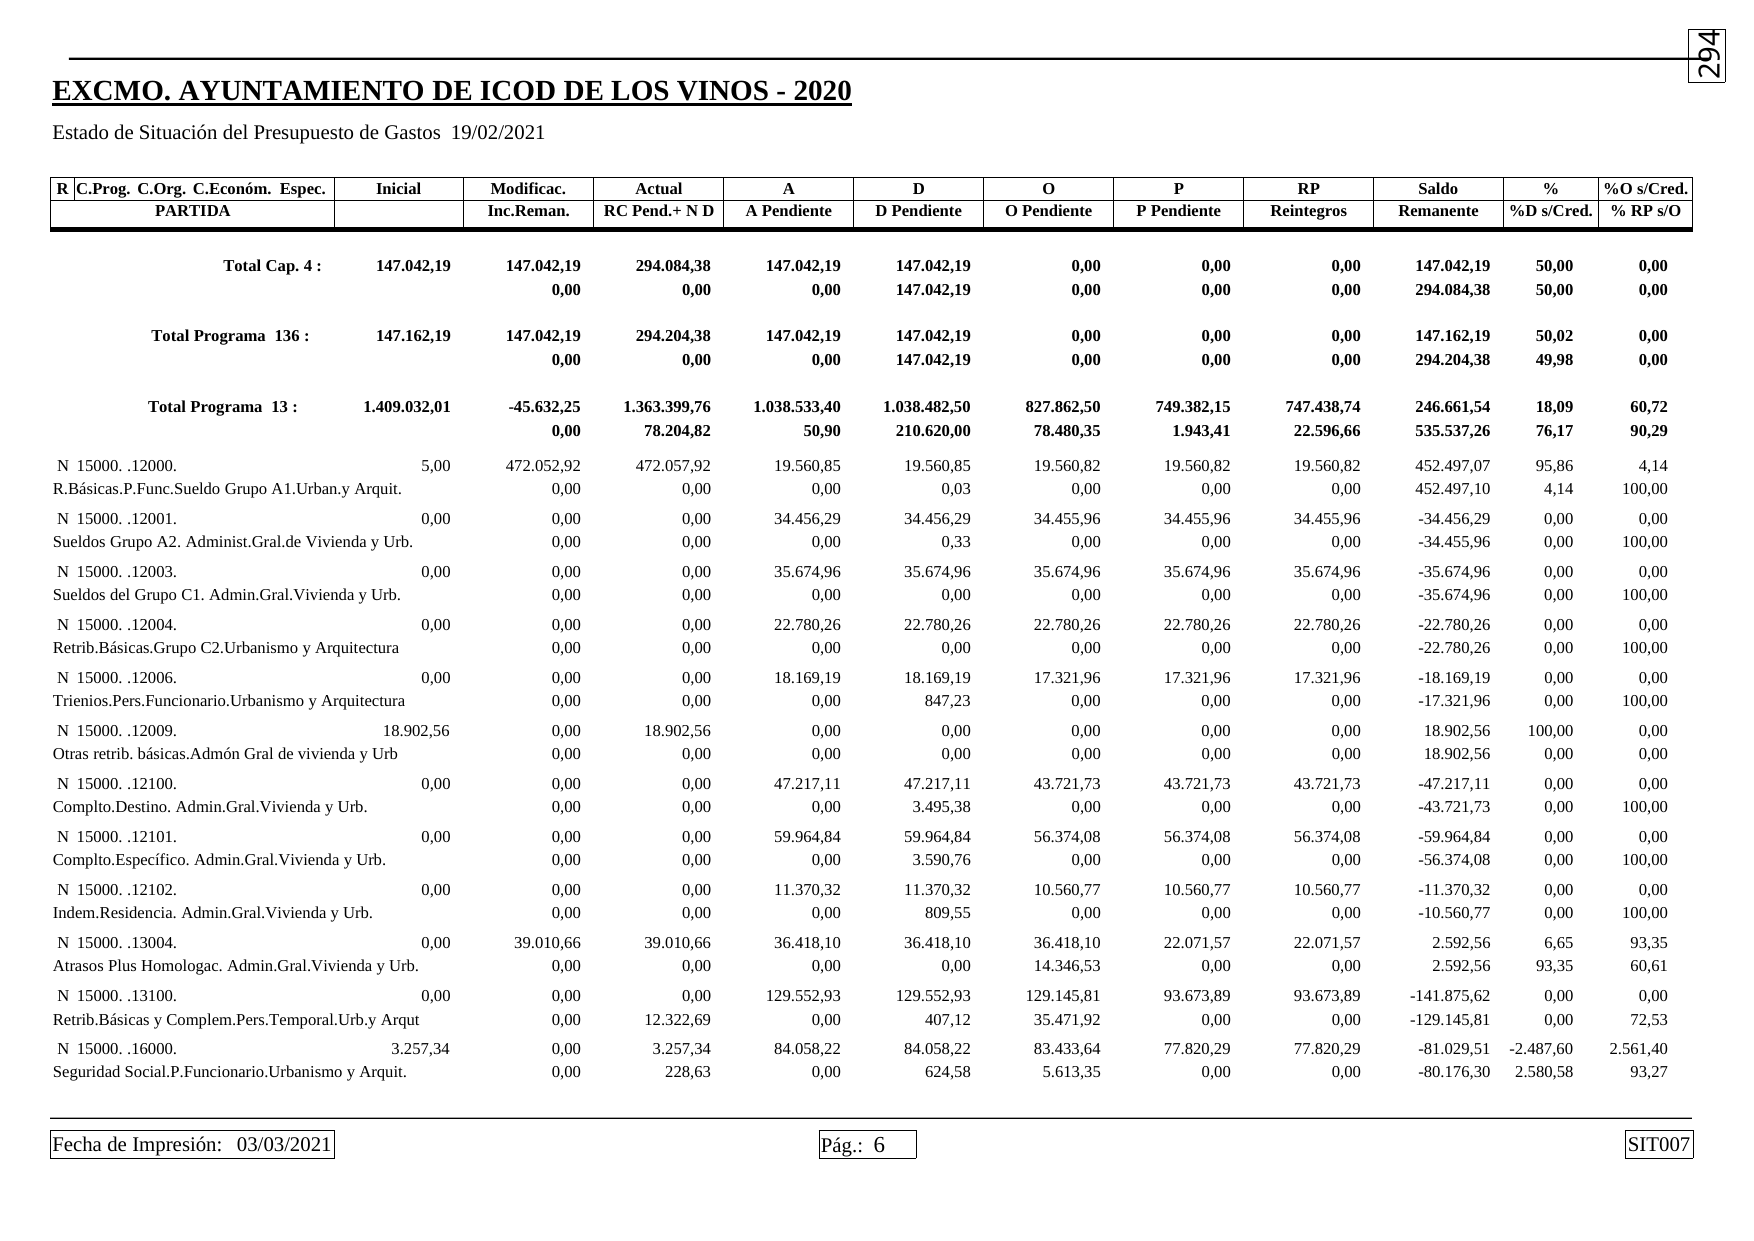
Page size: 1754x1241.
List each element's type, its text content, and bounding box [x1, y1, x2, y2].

table_cell 0,00 [1257, 690, 1384, 716]
table_cell 0,00 [1591, 743, 1673, 769]
table_cell -81.029,51 [1384, 1034, 1499, 1061]
table_cell 129.145,81 [997, 981, 1127, 1008]
table_cell 0,00 [1127, 796, 1257, 822]
table_cell 0,00 [1127, 478, 1257, 504]
table_cell [48, 278, 477, 313]
table_cell -56.374,08 [1384, 849, 1499, 875]
table_cell 0,00 [477, 504, 601, 530]
table_cell 0,00 [731, 716, 861, 742]
table_cell 294.204,38 [601, 313, 731, 348]
table_header Total Cap. 4 : 147.042,19 [48, 251, 477, 277]
table_cell 1.038.533,40 [731, 383, 861, 419]
table_cell 0,00 [601, 690, 731, 716]
table_cell 0,00 [997, 716, 1127, 742]
table_cell -141.875,62 [1384, 981, 1499, 1008]
table_cell 0,00 [1257, 348, 1384, 383]
table_cell 0,00 [1499, 902, 1591, 928]
table_cell 35.674,96 [1127, 557, 1257, 583]
table_cell -22.780,26 [1384, 636, 1499, 663]
table_cell 0,00 [1591, 769, 1673, 796]
table_cell 0,00 [997, 348, 1127, 383]
table_cell 72,53 [1591, 1008, 1673, 1034]
table_cell 0,00 [1127, 1008, 1257, 1034]
table_cell N 15000. .12004. 0,00 [48, 610, 477, 636]
table_cell 210.620,00 [861, 419, 997, 448]
table_cell 49,98 [1499, 348, 1591, 383]
table_cell -35.674,96 [1384, 557, 1499, 583]
table_cell 1.943,41 [1127, 419, 1257, 448]
table_cell 0,00 [601, 902, 731, 928]
table_cell 35.674,96 [861, 557, 997, 583]
table_cell 472.057,92 [601, 448, 731, 477]
table_cell 35.471,92 [997, 1008, 1127, 1034]
table_cell 100,00 [1591, 796, 1673, 822]
table_cell 1.363.399,76 [601, 383, 731, 419]
table_cell 147.042,19 [861, 278, 997, 313]
table_cell 0,00 [477, 636, 601, 663]
table_cell 0,00 [1257, 796, 1384, 822]
table_cell 60,61 [1591, 955, 1673, 981]
table_header Modificac. [464, 178, 593, 200]
table_cell 0,00 [477, 663, 601, 689]
table_header 0,00 [1591, 251, 1673, 277]
table_cell 34.455,96 [1257, 504, 1384, 530]
table_cell -2.487,60 [1499, 1034, 1591, 1061]
table_cell 0,00 [1499, 849, 1591, 875]
table_cell 18,09 [1499, 383, 1591, 419]
table_cell 0,00 [1499, 875, 1591, 902]
table_cell 56.374,08 [997, 822, 1127, 848]
table_cell 407,12 [861, 1008, 997, 1034]
table_cell 0,00 [1257, 849, 1384, 875]
table_cell 19.560,82 [1127, 448, 1257, 477]
table_cell 100,00 [1499, 716, 1591, 742]
table_cell 19.560,82 [997, 448, 1127, 477]
table_cell N 15000. .12101. 0,00 [48, 822, 477, 848]
table_cell RC Pend.+ N D [594, 201, 723, 227]
table_cell Reintegros [1244, 201, 1373, 227]
table_cell 0,00 [1127, 955, 1257, 981]
table_cell 36.418,10 [731, 928, 861, 954]
table_cell 0,00 [1499, 796, 1591, 822]
table_cell 0,00 [997, 690, 1127, 716]
table_cell 129.552,93 [731, 981, 861, 1008]
table_cell N 15000. .13100. 0,00 [48, 981, 477, 1008]
table_cell 0,00 [1257, 716, 1384, 742]
table_cell %D s/Cred. [1504, 201, 1598, 227]
table_cell -22.780,26 [1384, 610, 1499, 636]
text 294 [1689, 31, 1724, 82]
table_cell 17.321,96 [1257, 663, 1384, 689]
table_cell 0,00 [1591, 875, 1673, 902]
table_cell 0,00 [477, 610, 601, 636]
table_cell -34.456,29 [1384, 504, 1499, 530]
table_header % [1504, 178, 1598, 200]
table_cell 39.010,66 [601, 928, 731, 954]
table_cell 147.042,19 [731, 313, 861, 348]
table_cell 50,00 [1499, 278, 1591, 313]
table_cell 2.561,40 [1591, 1034, 1673, 1061]
table_cell 59.964,84 [861, 822, 997, 848]
table_cell 0,00 [1499, 743, 1591, 769]
table_cell 246.661,54 [1384, 383, 1499, 419]
table_cell 0,03 [861, 478, 997, 504]
table_cell 0,00 [1257, 1061, 1384, 1087]
table_cell 14.346,53 [997, 955, 1127, 981]
table_cell 0,00 [601, 955, 731, 981]
table_cell 294.084,38 [1384, 278, 1499, 313]
table_cell Sueldos del Grupo C1. Admin.Gral.Vivienda y Urb. [48, 584, 477, 610]
table_cell 0,00 [1499, 981, 1591, 1008]
table_cell N 15000. .16000. 3.257,34 [48, 1034, 477, 1061]
table_cell 6,65 [1499, 928, 1591, 954]
table_cell 147.042,19 [861, 348, 997, 383]
table_cell 0,00 [1127, 348, 1257, 383]
table_cell 0,00 [477, 1008, 601, 1034]
table_cell 147.042,19 [477, 313, 601, 348]
table_cell 1.038.482,50 [861, 383, 997, 419]
table_cell 0,00 [861, 955, 997, 981]
table_cell 0,00 [1499, 636, 1591, 663]
table_cell 0,00 [1257, 313, 1384, 348]
table_cell 56.374,08 [1127, 822, 1257, 848]
table_cell 0,00 [477, 849, 601, 875]
table_cell 0,00 [731, 955, 861, 981]
table_cell 50,90 [731, 419, 861, 448]
table_cell 0,00 [1127, 743, 1257, 769]
table_cell 0,00 [1127, 584, 1257, 610]
table_cell -17.321,96 [1384, 690, 1499, 716]
table_cell N 15000. .12006. 0,00 [48, 663, 477, 689]
table_cell 472.052,92 [477, 448, 601, 477]
table_cell 0,33 [861, 530, 997, 557]
table_cell 2.592,56 [1384, 928, 1499, 954]
table_cell 78.480,35 [997, 419, 1127, 448]
table_cell 0,00 [1127, 690, 1257, 716]
table_cell Atrasos Plus Homologac. Admin.Gral.Vivienda y Urb. [48, 955, 477, 981]
table_cell 147.042,19 [861, 313, 997, 348]
table_cell 43.721,73 [997, 769, 1127, 796]
table_cell 0,00 [1591, 981, 1673, 1008]
table_cell Indem.Residencia. Admin.Gral.Vivienda y Urb. [48, 902, 477, 928]
table_cell 847,23 [861, 690, 997, 716]
table_cell 0,00 [731, 1008, 861, 1034]
table_cell [335, 201, 463, 227]
table_cell 100,00 [1591, 690, 1673, 716]
table_cell 22.071,57 [1257, 928, 1384, 954]
table_cell 0,00 [477, 716, 601, 742]
table_cell -34.455,96 [1384, 530, 1499, 557]
table_cell 3.257,34 [601, 1034, 731, 1061]
table_cell 0,00 [601, 278, 731, 313]
table_cell 0,00 [1257, 902, 1384, 928]
table_cell 34.455,96 [1127, 504, 1257, 530]
table_cell 0,00 [861, 584, 997, 610]
table_cell 0,00 [1591, 716, 1673, 742]
table_cell 0,00 [477, 478, 601, 504]
table_cell 84.058,22 [861, 1034, 997, 1061]
table_cell 100,00 [1591, 902, 1673, 928]
table_cell N 15000. .12102. 0,00 [48, 875, 477, 902]
table_cell 0,00 [1127, 902, 1257, 928]
table_cell [48, 348, 477, 383]
table_cell 100,00 [1591, 530, 1673, 557]
table_cell 0,00 [731, 348, 861, 383]
table_header 147.042,19 [477, 251, 601, 277]
table_header 50,00 [1499, 251, 1591, 277]
table_cell 93.673,89 [1127, 981, 1257, 1008]
table_cell 0,00 [997, 530, 1127, 557]
table_cell Retrib.Básicas y Complem.Pers.Temporal.Urb.y Arqut [48, 1008, 477, 1034]
table_cell 0,00 [1591, 663, 1673, 689]
table_header 294.084,38 [601, 251, 731, 277]
table_cell -43.721,73 [1384, 796, 1499, 822]
table_header A [724, 178, 853, 200]
table_header R [51, 178, 74, 200]
table_cell 0,00 [861, 716, 997, 742]
table_cell 0,00 [731, 796, 861, 822]
table_cell 11.370,32 [861, 875, 997, 902]
table_cell 47.217,11 [861, 769, 997, 796]
table_cell 747.438,74 [1257, 383, 1384, 419]
table_cell 0,00 [997, 743, 1127, 769]
table_cell R.Básicas.P.Func.Sueldo Grupo A1.Urban.y Arquit. [48, 478, 477, 504]
table_cell -129.145,81 [1384, 1008, 1499, 1034]
table_cell 93,35 [1499, 955, 1591, 981]
table_cell 39.010,66 [477, 928, 601, 954]
table_cell 0,00 [731, 584, 861, 610]
table_cell -59.964,84 [1384, 822, 1499, 848]
table_cell 0,00 [601, 530, 731, 557]
table_cell 34.456,29 [861, 504, 997, 530]
table_cell Complto.Específico. Admin.Gral.Vivienda y Urb. [48, 849, 477, 875]
table_cell 0,00 [1499, 663, 1591, 689]
table_cell 0,00 [477, 875, 601, 902]
table_cell 0,00 [601, 557, 731, 583]
table_cell 43.721,73 [1127, 769, 1257, 796]
table_cell -80.176,30 [1384, 1061, 1499, 1087]
table_header D [854, 178, 983, 200]
table_cell 0,00 [731, 478, 861, 504]
table_cell 0,00 [601, 743, 731, 769]
table_cell 5.613,35 [997, 1061, 1127, 1087]
table_cell -47.217,11 [1384, 769, 1499, 796]
table_cell 18.169,19 [861, 663, 997, 689]
table_cell 0,00 [477, 348, 601, 383]
table_cell 0,00 [601, 981, 731, 1008]
table_header 147.042,19 [731, 251, 861, 277]
table_cell 0,00 [731, 636, 861, 663]
table_cell 43.721,73 [1257, 769, 1384, 796]
table_header RP [1244, 178, 1373, 200]
table_cell 59.964,84 [731, 822, 861, 848]
table_cell 10.560,77 [997, 875, 1127, 902]
table_cell [48, 419, 477, 448]
table_cell 77.820,29 [1127, 1034, 1257, 1061]
table_cell Sueldos Grupo A2. Administ.Gral.de Vivienda y Urb. [48, 530, 477, 557]
table_cell -45.632,25 [477, 383, 601, 419]
table_cell 0,00 [1127, 313, 1257, 348]
table_cell 0,00 [477, 981, 601, 1008]
table_cell 0,00 [1499, 769, 1591, 796]
table_cell 56.374,08 [1257, 822, 1384, 848]
table_cell 22.780,26 [1257, 610, 1384, 636]
table_cell 0,00 [1591, 504, 1673, 530]
table_cell 100,00 [1591, 849, 1673, 875]
table_cell 0,00 [477, 530, 601, 557]
table_cell 11.370,32 [731, 875, 861, 902]
table_cell 0,00 [601, 849, 731, 875]
table_cell Complto.Destino. Admin.Gral.Vivienda y Urb. [48, 796, 477, 822]
table_cell Retrib.Básicas.Grupo C2.Urbanismo y Arquitectura [48, 636, 477, 663]
table_cell 93,35 [1591, 928, 1673, 954]
table_cell 90,29 [1591, 419, 1673, 448]
table_cell 22.780,26 [731, 610, 861, 636]
table_header %O s/Cred. [1599, 178, 1692, 200]
table_cell 50,02 [1499, 313, 1591, 348]
table_cell Trienios.Pers.Funcionario.Urbanismo y Arquitectura [48, 690, 477, 716]
table_cell 0,00 [601, 663, 731, 689]
table_header Inicial [335, 178, 463, 200]
table_cell 0,00 [731, 743, 861, 769]
table_cell 0,00 [477, 690, 601, 716]
table_cell 0,00 [861, 636, 997, 663]
table_cell 0,00 [1257, 636, 1384, 663]
table_cell 47.217,11 [731, 769, 861, 796]
table_cell 0,00 [1499, 584, 1591, 610]
table_cell 0,00 [477, 1034, 601, 1061]
table_cell 0,00 [997, 796, 1127, 822]
table_cell 0,00 [601, 822, 731, 848]
table_cell 0,00 [601, 348, 731, 383]
table_cell 0,00 [1591, 278, 1673, 313]
table_cell 2.592,56 [1384, 955, 1499, 981]
table_cell N 15000. .12003. 0,00 [48, 557, 477, 583]
table_cell Otras retrib. básicas.Admón Gral de vivienda y Urb [48, 743, 477, 769]
table_cell 60,72 [1591, 383, 1673, 419]
table_cell 749.382,15 [1127, 383, 1257, 419]
table_cell 0,00 [1257, 478, 1384, 504]
table_cell 93.673,89 [1257, 981, 1384, 1008]
table_cell 0,00 [477, 278, 601, 313]
table_cell 0,00 [1591, 610, 1673, 636]
table_cell 0,00 [1499, 822, 1591, 848]
table_cell O Pendiente [984, 201, 1113, 227]
table_header 147.042,19 [1384, 251, 1499, 277]
table_cell 100,00 [1591, 636, 1673, 663]
table_cell 0,00 [1499, 557, 1591, 583]
table_cell 0,00 [1257, 955, 1384, 981]
table_cell D Pendiente [854, 201, 983, 227]
table_cell 0,00 [1127, 1061, 1257, 1087]
table_cell 0,00 [1127, 530, 1257, 557]
table_cell 228,63 [601, 1061, 731, 1087]
table_cell -11.370,32 [1384, 875, 1499, 902]
table_cell 0,00 [477, 902, 601, 928]
table_cell Inc.Reman. [464, 201, 593, 227]
table_cell 0,00 [1127, 636, 1257, 663]
table_cell 2.580,58 [1499, 1061, 1591, 1087]
table_cell 18.902,56 [1384, 716, 1499, 742]
table_cell Total Programa 13 : 1.409.032,01 [48, 383, 477, 419]
table_cell 0,00 [1257, 743, 1384, 769]
subtitle EXCMO. AYUNTAMIENTO DE ICOD DE LOS VINOS - 2020 [52, 73, 1704, 107]
table_cell -35.674,96 [1384, 584, 1499, 610]
table_cell 0,00 [997, 902, 1127, 928]
table_cell 624,58 [861, 1061, 997, 1087]
table_cell 0,00 [477, 557, 601, 583]
table_cell 10.560,77 [1127, 875, 1257, 902]
table_cell 0,00 [997, 584, 1127, 610]
table_cell 0,00 [997, 478, 1127, 504]
table_cell 0,00 [601, 504, 731, 530]
table_cell 0,00 [477, 743, 601, 769]
table_cell 19.560,82 [1257, 448, 1384, 477]
table_cell 78.204,82 [601, 419, 731, 448]
table_cell 0,00 [477, 955, 601, 981]
table_cell 0,00 [731, 530, 861, 557]
table_cell 0,00 [731, 1061, 861, 1087]
table_cell 0,00 [1499, 690, 1591, 716]
table_cell 0,00 [601, 610, 731, 636]
table_cell 0,00 [861, 743, 997, 769]
table_cell Remanente [1374, 201, 1503, 227]
table_cell 17.321,96 [1127, 663, 1257, 689]
table_cell 0,00 [731, 278, 861, 313]
table_cell 294.204,38 [1384, 348, 1499, 383]
table_cell 22.596,66 [1257, 419, 1384, 448]
table_cell 0,00 [1257, 1008, 1384, 1034]
table_cell 17.321,96 [997, 663, 1127, 689]
table_cell 0,00 [997, 849, 1127, 875]
text Estado de Situación del Presupuesto de Gastos 19/02/2021 [52, 120, 1704, 144]
table_cell 77.820,29 [1257, 1034, 1384, 1061]
table_cell Total Programa 136 : 147.162,19 [48, 313, 477, 348]
table_cell 76,17 [1499, 419, 1591, 448]
table_cell A Pendiente [724, 201, 853, 227]
table_cell 0,00 [601, 636, 731, 663]
table_cell 95,86 [1499, 448, 1591, 477]
table_cell % RP s/O [1599, 201, 1692, 227]
table_cell 0,00 [477, 769, 601, 796]
table_cell 36.418,10 [997, 928, 1127, 954]
table_cell 19.560,85 [731, 448, 861, 477]
table_cell 3.590,76 [861, 849, 997, 875]
table_cell 84.058,22 [731, 1034, 861, 1061]
table_cell 18.902,56 [601, 716, 731, 742]
table_header 147.042,19 [861, 251, 997, 277]
table_cell 3.495,38 [861, 796, 997, 822]
table_cell 0,00 [731, 849, 861, 875]
table_cell 0,00 [1591, 557, 1673, 583]
table_cell 0,00 [1591, 313, 1673, 348]
table_cell 19.560,85 [861, 448, 997, 477]
table_cell 4,14 [1591, 448, 1673, 477]
table_cell 35.674,96 [731, 557, 861, 583]
table_cell 0,00 [477, 822, 601, 848]
table_cell 0,00 [1499, 504, 1591, 530]
table_header P [1114, 178, 1243, 200]
table_cell 0,00 [1591, 822, 1673, 848]
table_cell 0,00 [1257, 278, 1384, 313]
table_cell 0,00 [477, 796, 601, 822]
table_cell 34.456,29 [731, 504, 861, 530]
table_cell 34.455,96 [997, 504, 1127, 530]
table_cell Seguridad Social.P.Funcionario.Urbanismo y Arquit. [48, 1061, 477, 1087]
table_cell 0,00 [1499, 530, 1591, 557]
table_cell 18.902,56 [1384, 743, 1499, 769]
table_cell 0,00 [477, 1061, 601, 1087]
table_cell 100,00 [1591, 584, 1673, 610]
table_cell 22.071,57 [1127, 928, 1257, 954]
table_header 0,00 [1257, 251, 1384, 277]
table_cell 22.780,26 [861, 610, 997, 636]
table_cell 0,00 [601, 875, 731, 902]
table_cell -18.169,19 [1384, 663, 1499, 689]
table_cell 535.537,26 [1384, 419, 1499, 448]
table_cell 809,55 [861, 902, 997, 928]
table_cell 0,00 [601, 796, 731, 822]
table_cell N 15000. .12001. 0,00 [48, 504, 477, 530]
table_cell 0,00 [477, 419, 601, 448]
table_header 0,00 [997, 251, 1127, 277]
table_cell 0,00 [1591, 348, 1673, 383]
table_cell N 15000. .12100. 0,00 [48, 769, 477, 796]
table_cell 0,00 [731, 690, 861, 716]
table_cell 0,00 [1257, 584, 1384, 610]
table_cell P Pendiente [1114, 201, 1243, 227]
table_cell 0,00 [1257, 530, 1384, 557]
table_cell 10.560,77 [1257, 875, 1384, 902]
table_cell 147.162,19 [1384, 313, 1499, 348]
table_cell N 15000. .13004. 0,00 [48, 928, 477, 954]
table_cell PARTIDA [51, 201, 334, 227]
table_cell 22.780,26 [1127, 610, 1257, 636]
table_cell 452.497,10 [1384, 478, 1499, 504]
table_cell 0,00 [1127, 716, 1257, 742]
table_cell 36.418,10 [861, 928, 997, 954]
table_header Saldo [1374, 178, 1503, 200]
table_cell 0,00 [1499, 1008, 1591, 1034]
table_cell 12.322,69 [601, 1008, 731, 1034]
table_header C.Prog. C.Org. C.Económ. Espec. [75, 178, 334, 200]
table_cell 0,00 [1127, 278, 1257, 313]
table_cell 93,27 [1591, 1061, 1673, 1087]
table_cell 452.497,07 [1384, 448, 1499, 477]
table_cell 18.169,19 [731, 663, 861, 689]
table_cell 0,00 [601, 478, 731, 504]
table_cell 0,00 [1499, 610, 1591, 636]
table_cell 0,00 [601, 584, 731, 610]
table_cell 0,00 [477, 584, 601, 610]
table_cell 0,00 [997, 278, 1127, 313]
table_header 0,00 [1127, 251, 1257, 277]
table_header O [984, 178, 1113, 200]
table_cell N 15000. .12000. 5,00 [48, 448, 477, 477]
table_header Actual [594, 178, 723, 200]
table_cell 22.780,26 [997, 610, 1127, 636]
table_cell 827.862,50 [997, 383, 1127, 419]
table_cell 129.552,93 [861, 981, 997, 1008]
table_cell 0,00 [1127, 849, 1257, 875]
table_cell 83.433,64 [997, 1034, 1127, 1061]
table_cell 0,00 [731, 902, 861, 928]
table_cell 35.674,96 [997, 557, 1127, 583]
table_cell 0,00 [997, 636, 1127, 663]
table_cell 0,00 [997, 313, 1127, 348]
table_cell 100,00 [1591, 478, 1673, 504]
table_cell -10.560,77 [1384, 902, 1499, 928]
table_cell 35.674,96 [1257, 557, 1384, 583]
table_cell 4,14 [1499, 478, 1591, 504]
table_cell N 15000. .12009. 18.902,56 [48, 716, 477, 742]
table_cell 0,00 [601, 769, 731, 796]
